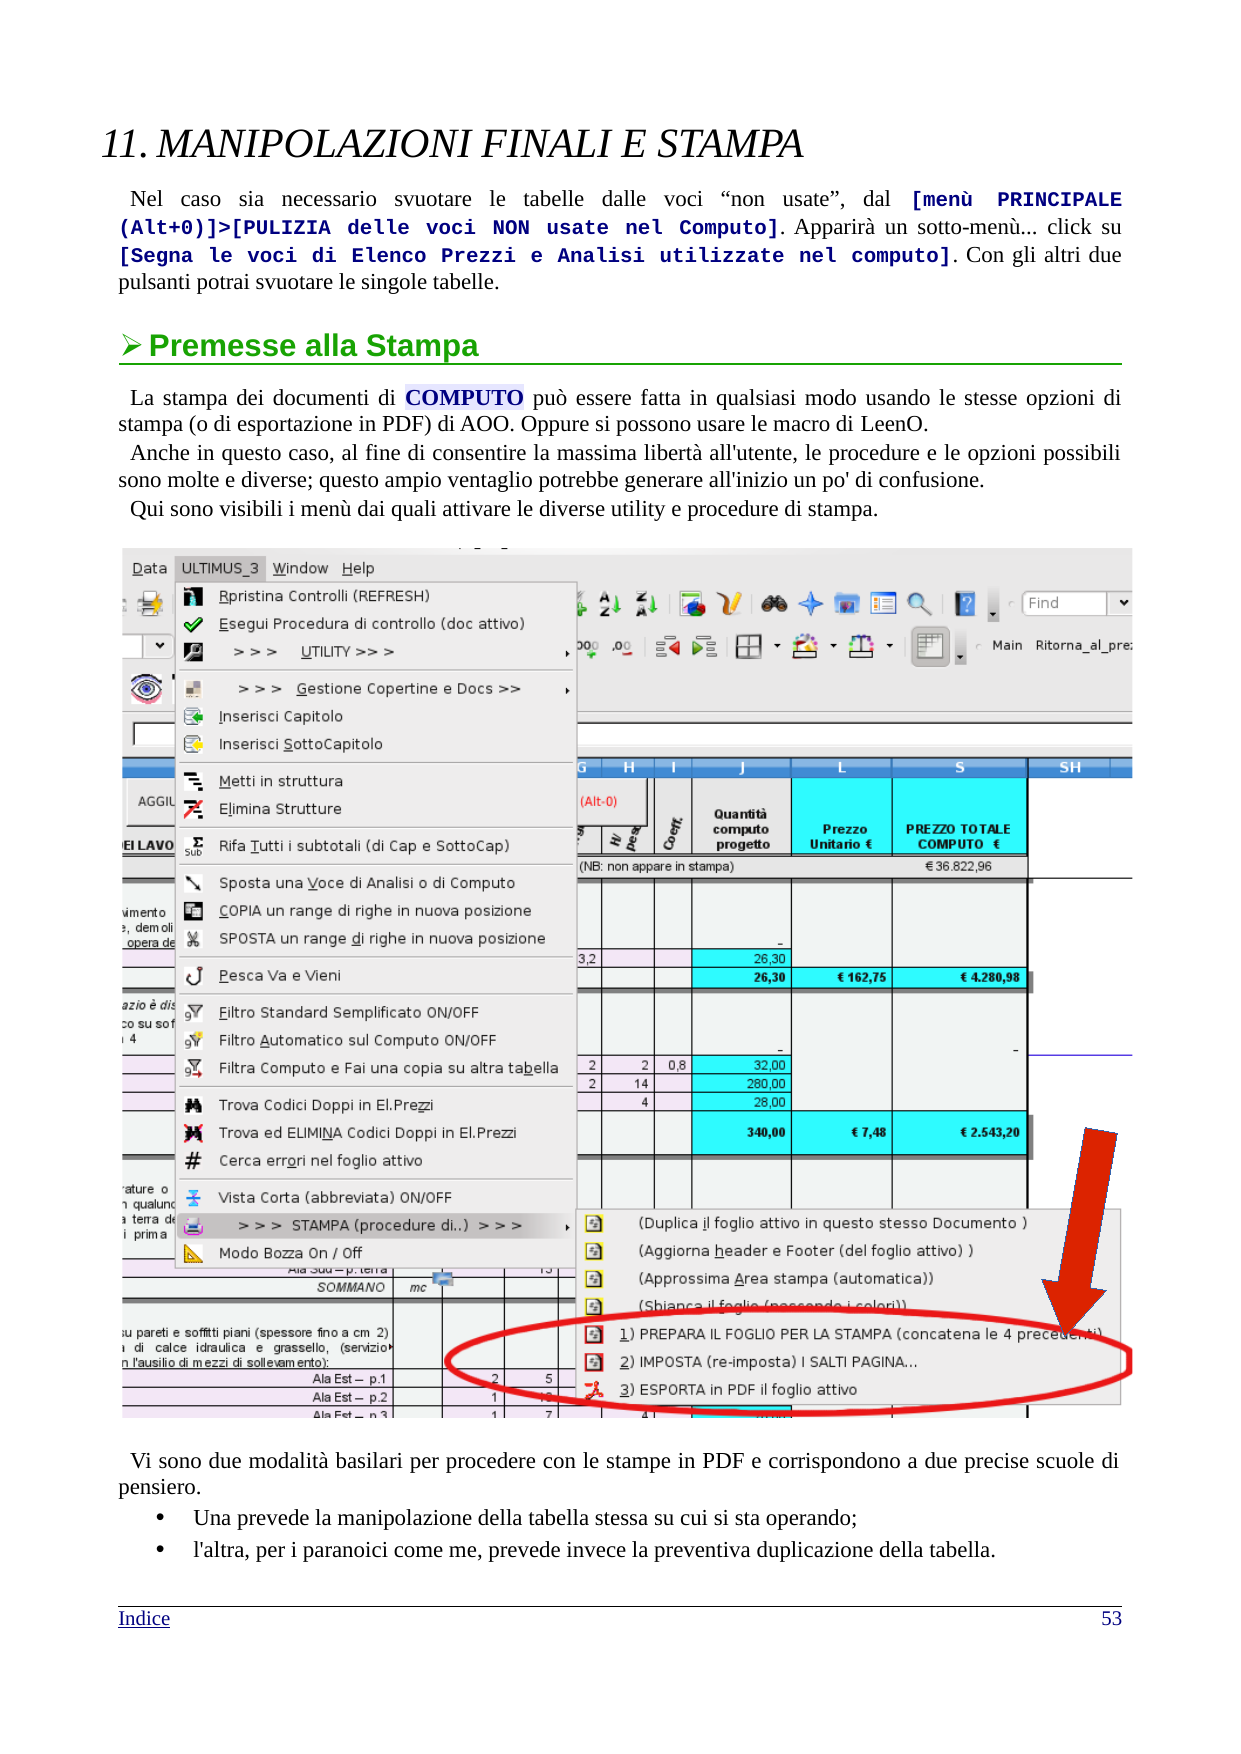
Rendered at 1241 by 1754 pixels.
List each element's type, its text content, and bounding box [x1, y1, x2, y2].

text Vi sono due modalità basilari per procedere con le stampe in PDF e corrispondono a due precise scuole di pensiero. [118, 1447, 1122, 1499]
picture [122, 548, 1133, 1418]
text Qui sono visibili i menù dai quali attivare le diverse utility e procedure di stampa. [118, 495, 1122, 521]
text Anche in questo caso, al fine di consentire la massima libertà all'utente, le procedure e le opzioni possibili sono molte e diverse; questo ampio ventaglio potrebbe generare all'inizio un po' di confusione. [118, 439, 1122, 492]
list Una prevede la manipolazione della tabella stessa su cui si sta operando; [156, 1502, 1122, 1531]
list l'altra, per i paranoici come me, prevede invece la preventiva duplicazione della tabella. [156, 1534, 1122, 1563]
subtitle MANIPOLAZIONI FINALI E STAMPA [100, 118, 1122, 166]
text Nel caso sia necessario svuotare le tabelle dalle voci “non usate”, dal [menù PRINCIPALE (Alt+0)]>[PULIZIA delle voci NON usate nel Computo]. Apparirà un sotto-menù... click su [Segna le voci di Elenco Prezzi e Analisi utilizzate nel computo]. Con gli altri due pulsanti potrai svuotare le singole tabelle. [118, 186, 1122, 295]
text La stampa dei documenti di COMPUTO può essere fatta in qualsiasi modo usando le stesse opzioni di stampa (o di esportazione in PDF) di AOO. Oppure si possono usare le macro di LeenO. [118, 384, 1122, 436]
subtitle Premesse alla Stampa [119, 327, 1122, 363]
